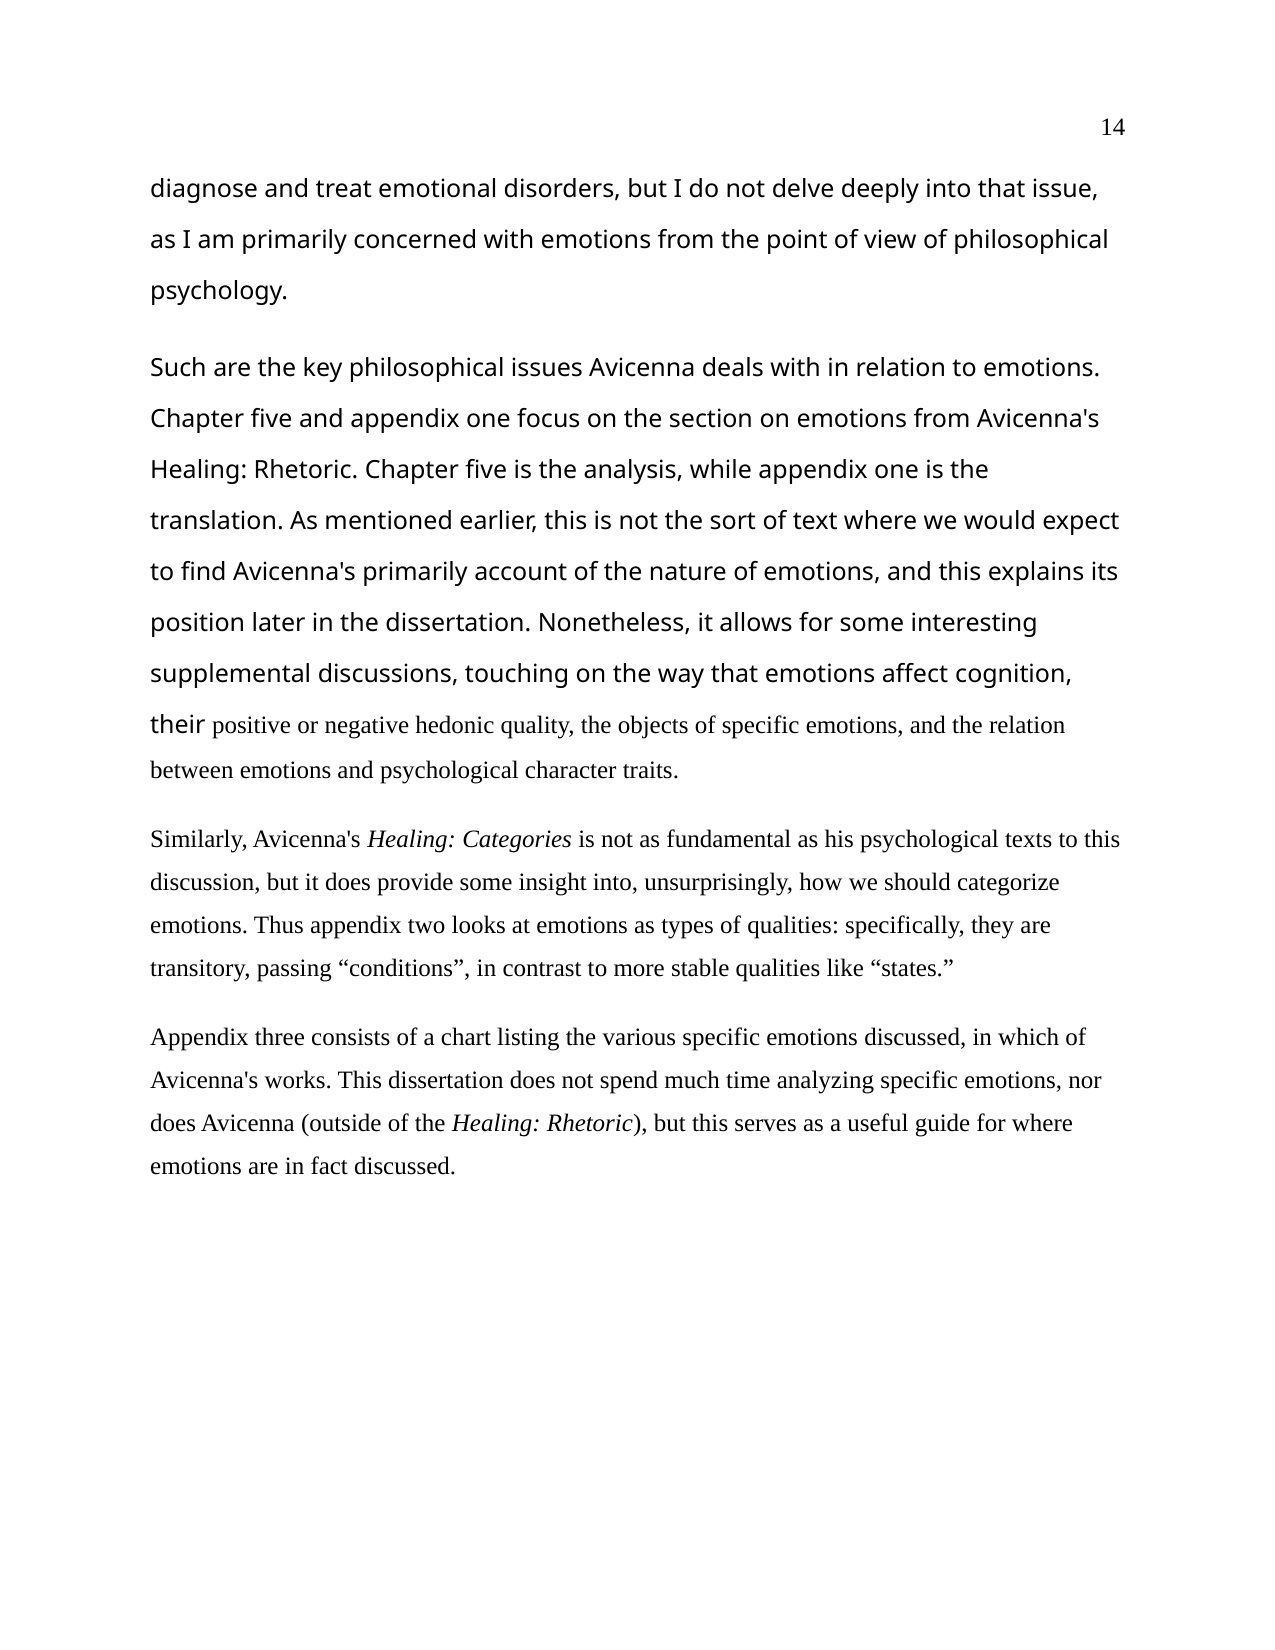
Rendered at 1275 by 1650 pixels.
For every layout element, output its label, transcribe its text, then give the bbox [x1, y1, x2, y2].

text Similarly, Avicenna's Healing: Categories is not as fundamental as his psychological texts to this discussion, but it does provide some insight into, unsurprisingly, how we should categorize emotions. Thus appendix two looks at emotions as types of qualities: specifically, they are transitory, passing “conditions”, in contrast to more stable qualities like “states.” [150, 824, 1125, 982]
text diagnose and treat emotional disorders, but I do not delve deeply into that issue, as I am primarily concerned with emotions from the point of view of philosophical psychology. [150, 171, 1125, 307]
text Such are the key philosophical issues Avicenna deals with in relation to emotions. Chapter five and appendix one focus on the section on emotions from Avicenna's Healing: Rhetoric. Chapter five is the analysis, while appendix one is the translation. As mentioned earlier, this is not the sort of text where we would expect to find Avicenna's primarily account of the nature of emotions, and this explains its position later in the dissertation. Nonetheless, it allows for some interesting supplemental discussions, touching on the way that emotions affect cognition, their positive or negative hedonic quality, the objects of specific emotions, and the relation between emotions and psychological character traits. [150, 349, 1125, 784]
text Appendix three consists of a chart listing the various specific emotions discussed, in which of Avicenna's works. This dissertation does not spend much time analyzing specific emotions, nor does Avicenna (outside of the Healing: Rhetoric), but this serves as a useful guide for where emotions are in fact discussed. [150, 1022, 1125, 1180]
